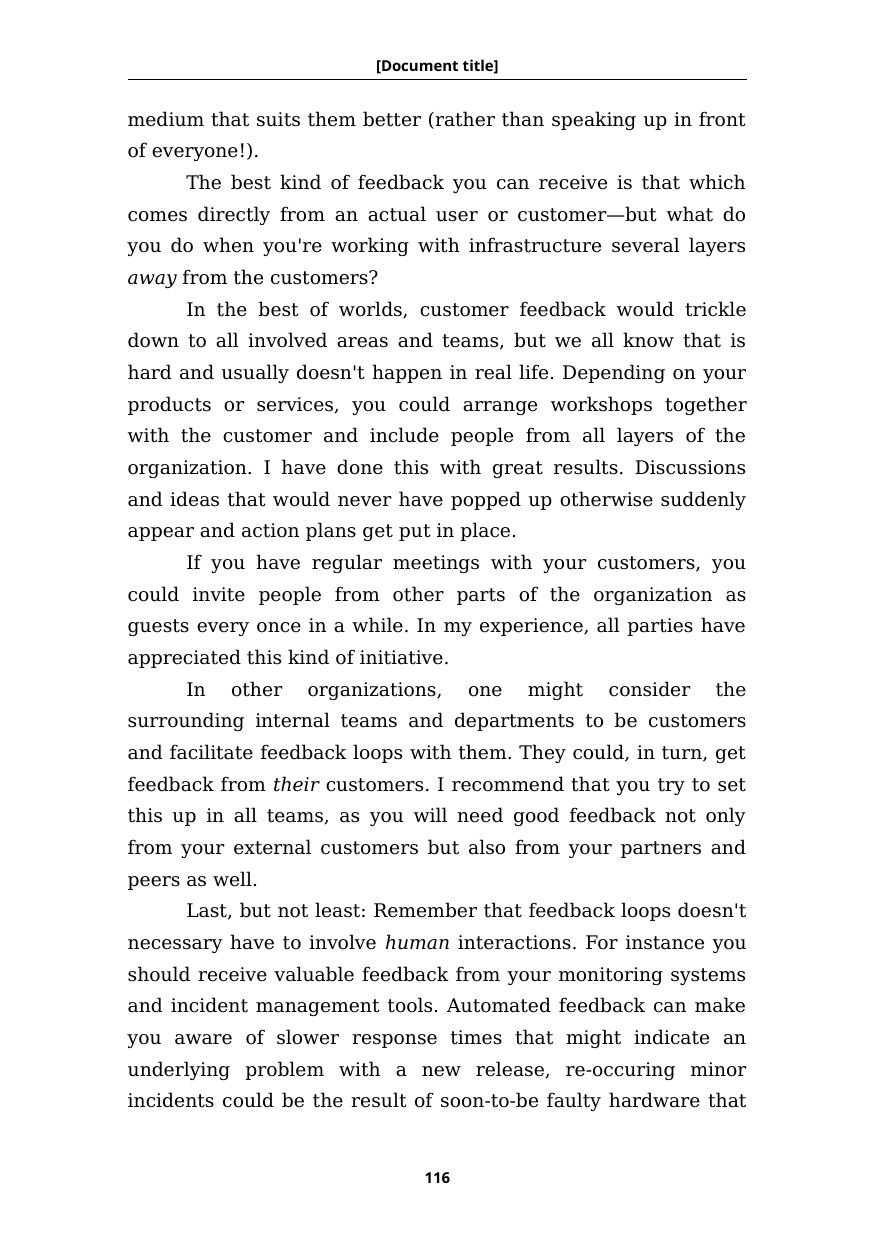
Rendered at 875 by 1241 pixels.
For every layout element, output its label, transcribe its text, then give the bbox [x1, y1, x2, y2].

text If you have regular meetings with your customers, you could invite people from other parts of the organization as guests every once in a while. In my experience, all parties have appreciated this kind of initiative. [127, 552, 747, 669]
text In the best of worlds, customer feedback would trickle down to all involved areas and teams, but we all know that is hard and usually doesn't happen in real life. Depending on your products or services, you could arrange workshops together with the customer and include people from all layers of the organization. I have done this with great results. Discussions and ideas that would never have popped up otherwise suddenly appear and action plans get put in place. [127, 299, 747, 542]
text In other organizations, one might consider the surrounding internal teams and departments to be customers and facilitate feedback loops with them. They could, in turn, get feedback from their customers. I recommend that you try to set this up in all teams, as you will need good feedback not only from your external customers but also from your partners and peers as well. [127, 679, 747, 891]
text The best kind of feedback you can receive is that which comes directly from an actual user or customer—but what do you do when you're working with infrastructure several layers away from the customers? [127, 172, 747, 289]
text medium that suits them better (rather than speaking up in front of everyone!). [127, 109, 747, 162]
text Last, but not least: Remember that feedback loops doesn't necessary have to involve human interactions. For instance you should receive valuable feedback from your monitoring systems and incident management tools. Automated feedback can make you aware of slower response times that might indicate an underlying problem with a new release, re-occuring minor incidents could be the result of soon-to-be faulty hardware that [127, 900, 747, 1112]
